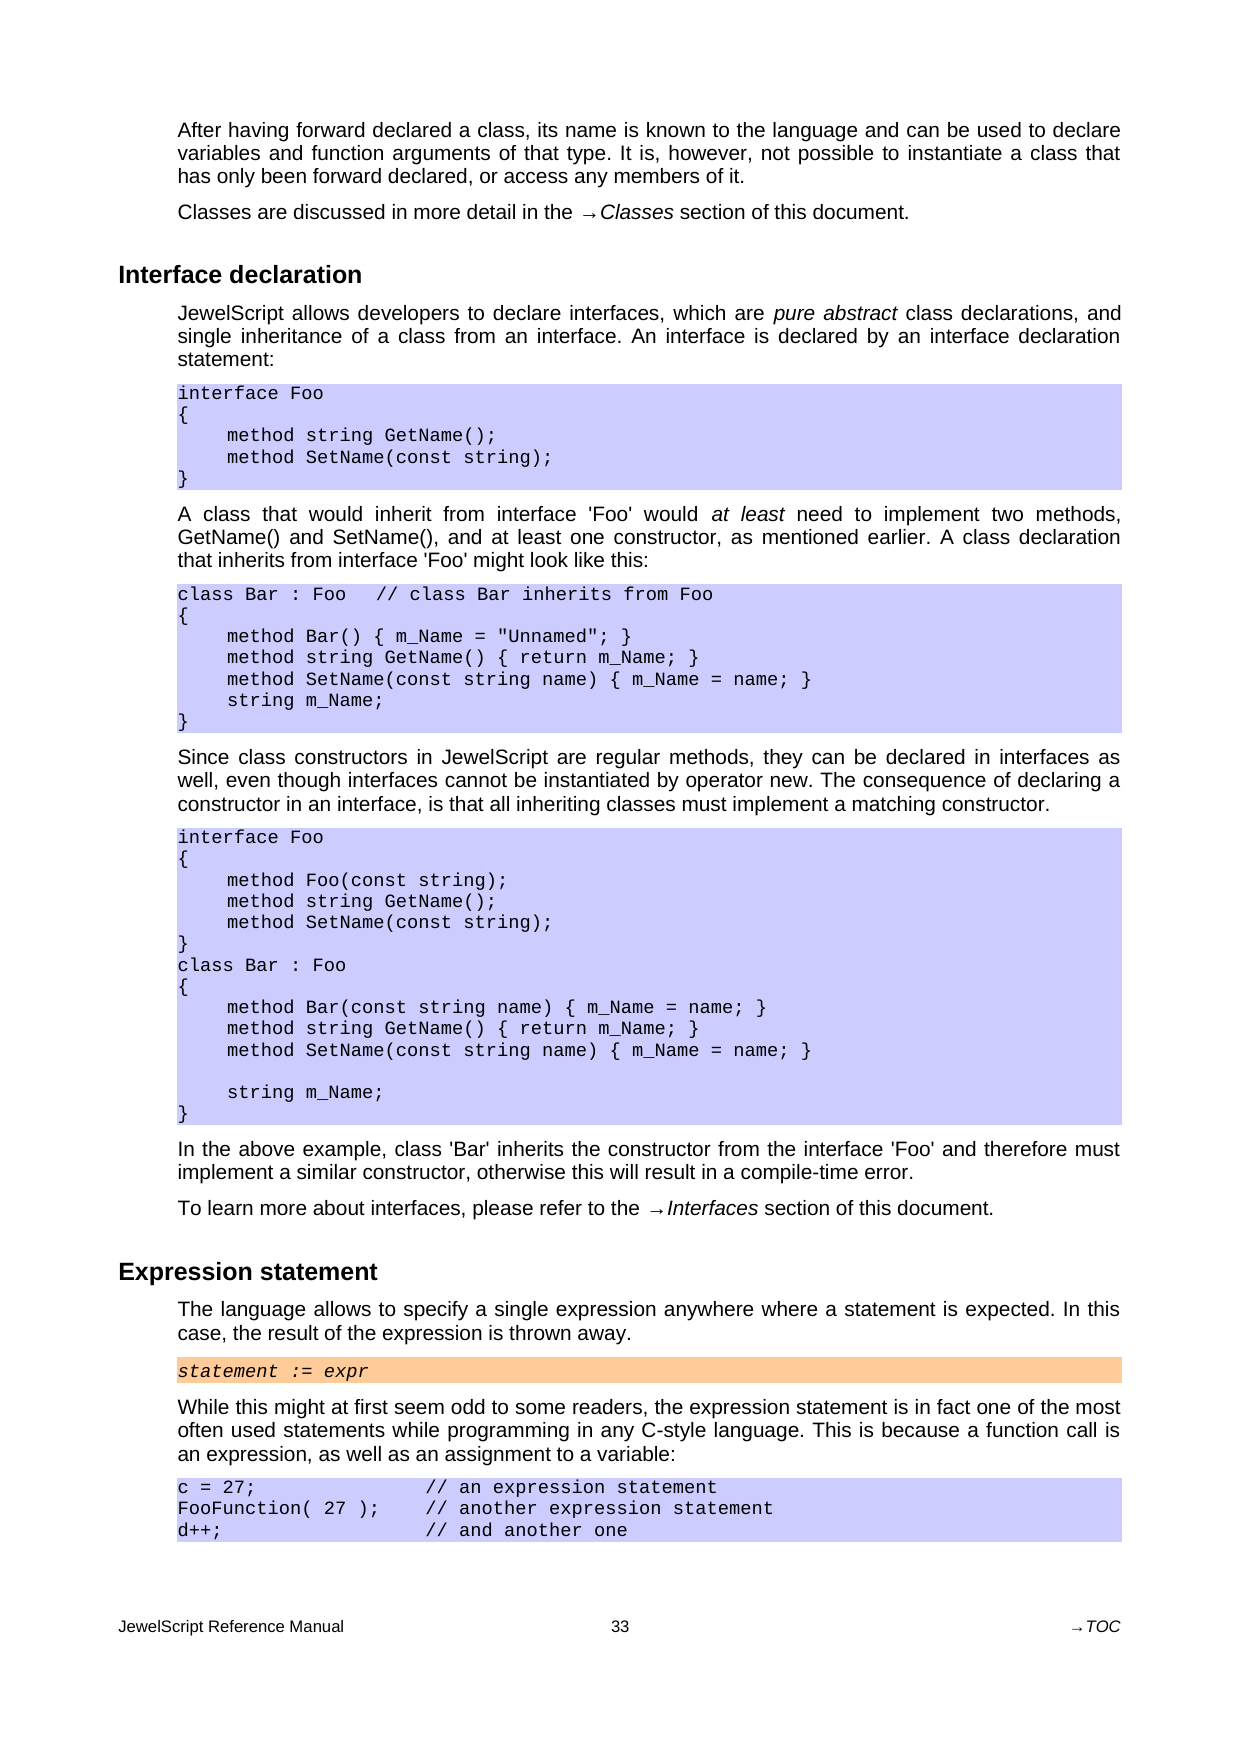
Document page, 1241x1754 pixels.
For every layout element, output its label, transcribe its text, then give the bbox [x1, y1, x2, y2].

subtitle Expression statement [118, 1257, 1122, 1285]
text Classes are discussed in more detail in the →Classes section of this document. [177, 200, 1122, 223]
text After having forward declared a class, its name is known to the language and can be used to declare variables and function arguments of that type. It is, however, not possible to instantiate a class that has only been forward declared, or access any members of it. [177, 118, 1122, 188]
text JewelScript allows developers to declare interfaces, which are pure abstract class declarations, and single inheritance of a class from an interface. An interface is declared by an interface declaration statement: [177, 301, 1122, 371]
text To learn more about interfaces, please refer to the →Interfaces section of this document. [177, 1197, 1122, 1220]
text interface Foo { method string GetName(); method SetName(const string); } [177, 384, 1122, 490]
text interface Foo { method Foo(const string); method string GetName(); method SetName(const string); } class Bar : Foo { method Bar(const string name) { m_Name = name; } method string GetName() { return m_Name; } method SetName(const string name) { m_Name = name; } string m_Name; } [177, 828, 1122, 1125]
text statement := expr [177, 1357, 1122, 1383]
text The language allows to specify a single expression anywhere where a statement is expected. In this case, the result of the expression is thrown away. [177, 1298, 1122, 1344]
text c = 27; // an expression statement FooFunction( 27 ); // another expression statement d++; // and another one [177, 1478, 1122, 1542]
text class Bar : Foo // class Bar inherits from Foo { method Bar() { m_Name = "Unnamed"; } method string GetName() { return m_Name; } method SetName(const string name) { m_Name = name; } string m_Name; } [177, 584, 1122, 733]
text A class that would inherit from interface 'Foo' would at least need to implement two methods, GetName() and SetName(), and at least one constructor, as mentioned earlier. A class declaration that inherits from interface 'Foo' might look like this: [177, 502, 1122, 572]
text While this might at first seem odd to some readers, the expression statement is in fact one of the most often used statements while programming in any C-style language. This is because a function call is an expression, as well as an assignment to a variable: [177, 1396, 1122, 1465]
text Since class constructors in JewelScript are regular methods, they can be declared in interfaces as well, even though interfaces cannot be instantiated by operator new. The consequence of declaring a constructor in an interface, is that all inheriting classes must implement a matching constructor. [177, 746, 1122, 815]
text In the above example, class 'Bar' inherits the constructor from the interface 'Foo' and therefore must implement a similar constructor, otherwise this will result in a compile-time error. [177, 1138, 1122, 1184]
subtitle Interface declaration [118, 261, 1122, 289]
